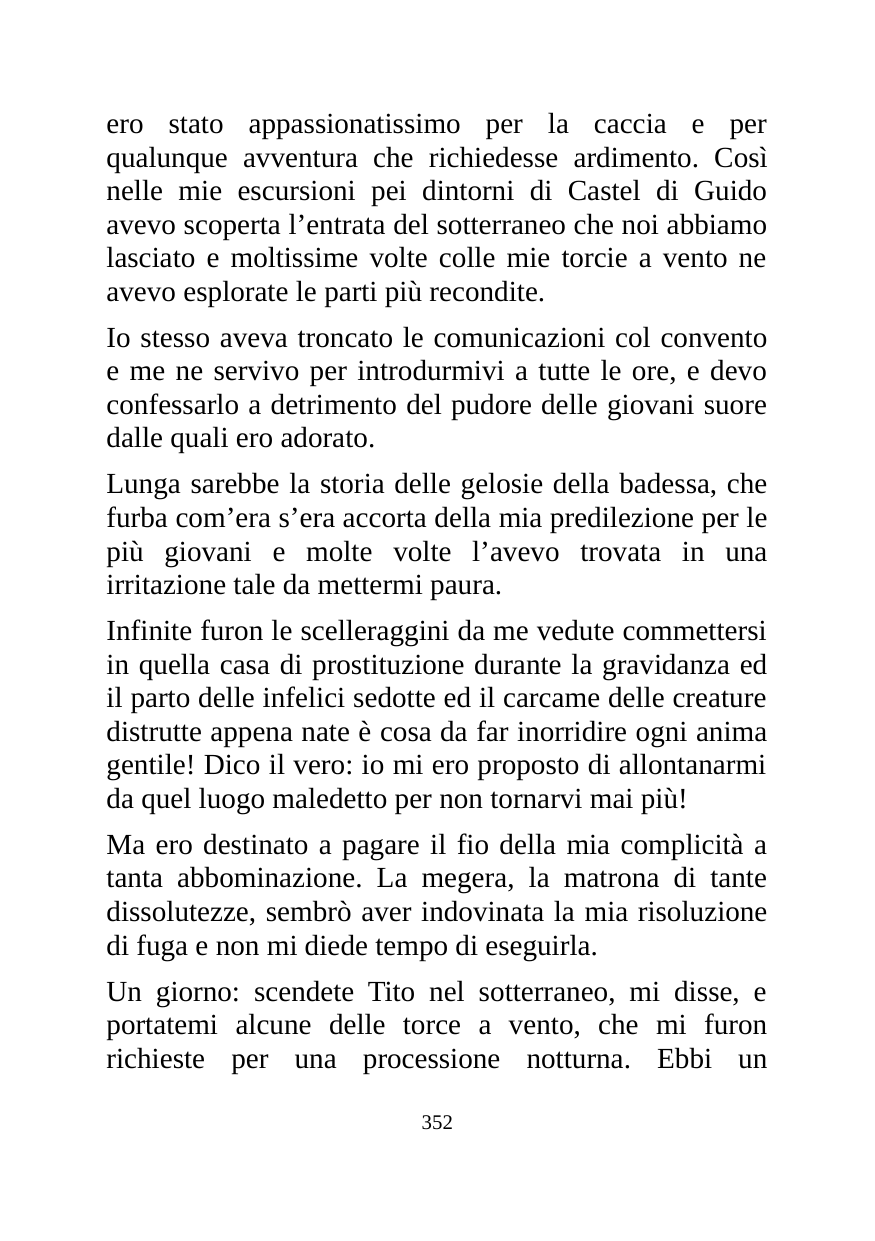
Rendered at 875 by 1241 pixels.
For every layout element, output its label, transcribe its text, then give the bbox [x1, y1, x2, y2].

text Infinite furon le scelleraggini da me vedute commettersi in quella casa di prostituzione durante la gravidanza ed il parto delle infelici sedotte ed il carcame delle creature distrutte appena nate è cosa da far inorridire ogni anima gentile! Dico il vero: io mi ero proposto di allontanarmi da quel luogo maledetto per non tornarvi mai più! [106, 613, 768, 814]
text Io stesso aveva troncato le comunicazioni col convento e me ne servivo per introdurmivi a tutte le ore, e devo confessarlo a detrimento del pudore delle giovani suore dalle quali ero adorato. [106, 320, 768, 454]
text Un giorno: scendete Tito nel sotterraneo, mi disse, e portatemi alcune delle torce a vento, che mi furon richieste per una processione notturna. Ebbi un [106, 974, 768, 1074]
text Ma ero destinato a pagare il fio della mia complicità a tanta abbominazione. La megera, la matrona di tante dissolutezze, sembrò aver indovinata la mia risoluzione di fuga e non mi diede tempo di eseguirla. [106, 827, 768, 961]
text ero stato appassionatissimo per la caccia e per qualunque avventura che richiedesse ardimento. Così nelle mie escursioni pei dintorni di Castel di Guido avevo scoperta l’entrata del sotterraneo che noi abbiamo lasciato e moltissime volte colle mie torcie a vento ne avevo esplorate le parti più recondite. [106, 106, 768, 307]
text Lunga sarebbe la storia delle gelosie della badessa, che furba com’era s’era accorta della mia predilezione per le più giovani e molte volte l’avevo trovata in una irritazione tale da mettermi paura. [106, 467, 768, 601]
